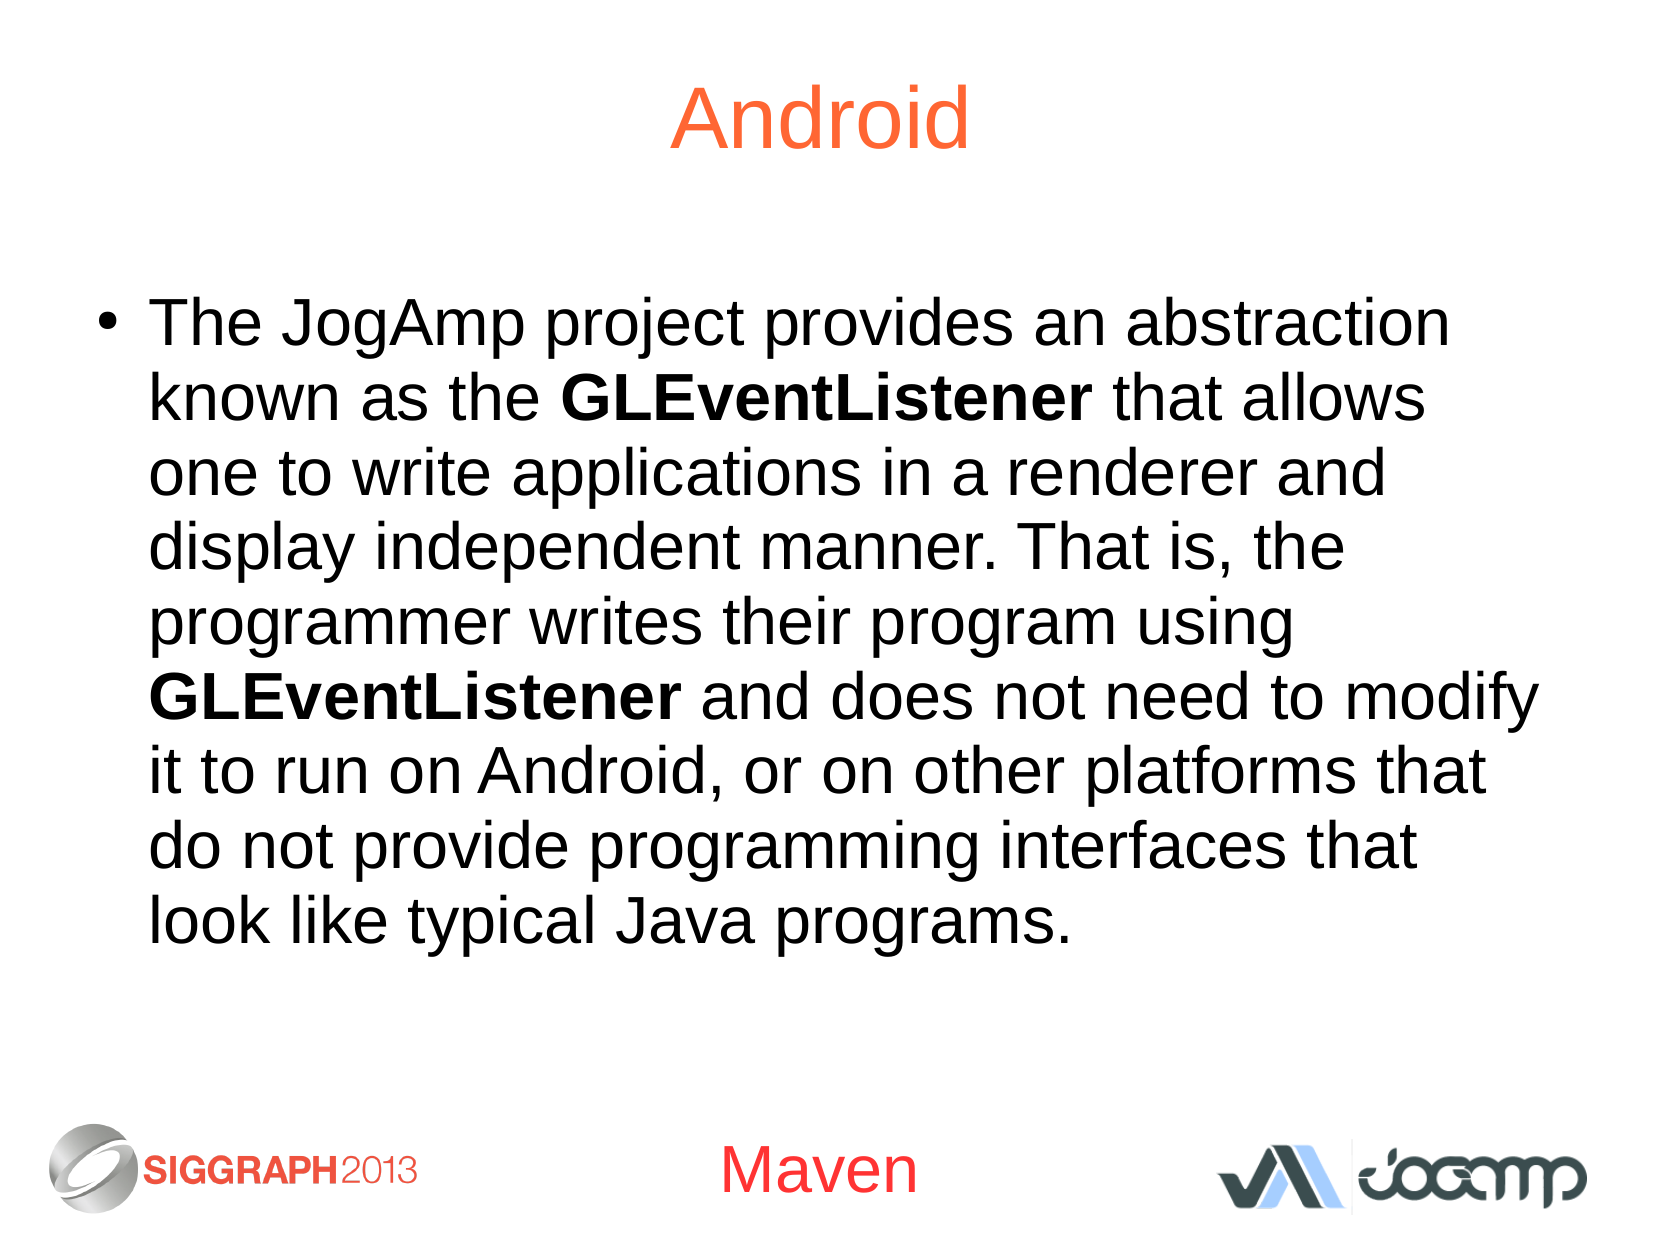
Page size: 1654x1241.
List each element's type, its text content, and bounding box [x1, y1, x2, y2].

list The JogAmp project provides an abstraction known as the GLEventListener that allows one to write applications in a renderer and display independent manner. That is, the programmer writes their program using GLEventListener and does not need to modify it to run on Android, or on other platforms that do not provide programming interfaces that look like typical Java programs. [78, 285, 1543, 1111]
text_box Maven [705, 1125, 936, 1215]
picture [45, 1122, 421, 1215]
title Android [68, 49, 1576, 188]
picture [1215, 1139, 1587, 1215]
